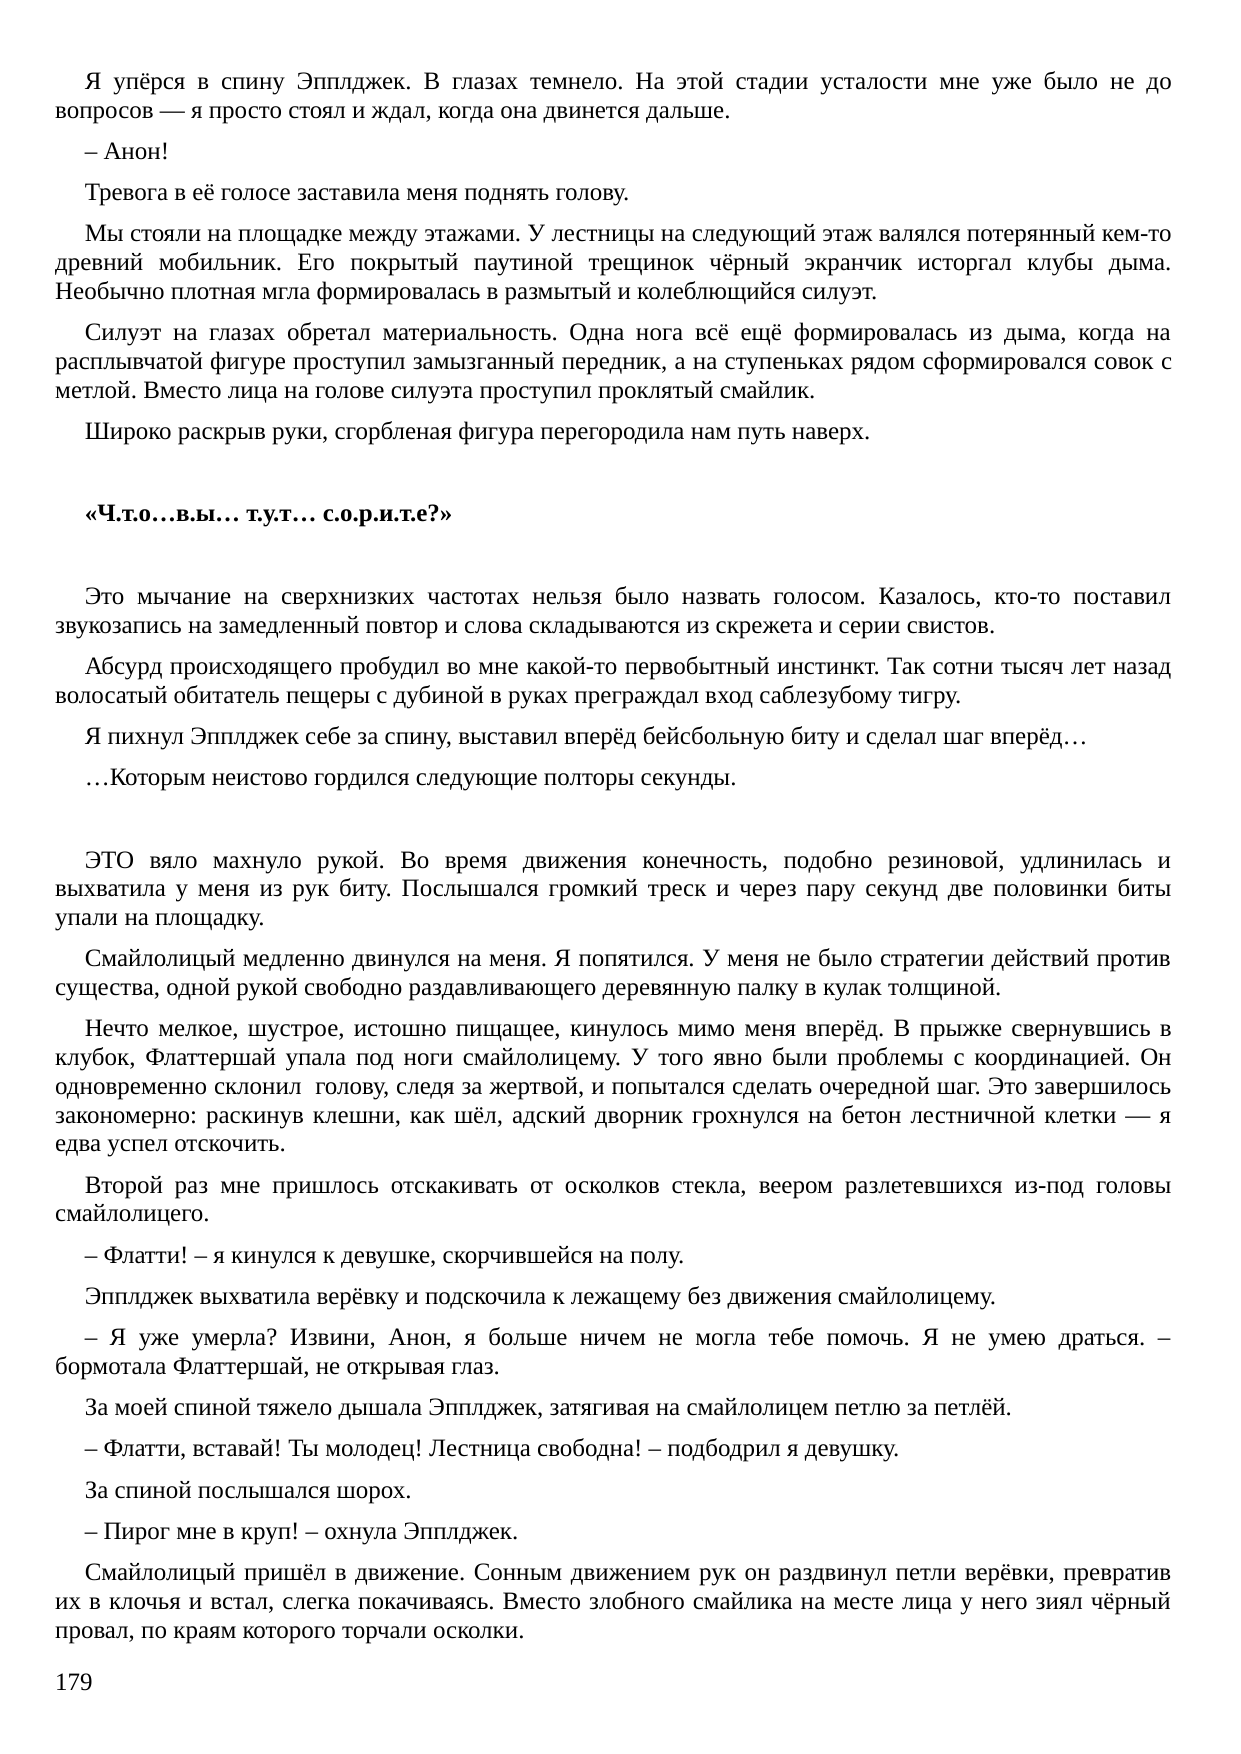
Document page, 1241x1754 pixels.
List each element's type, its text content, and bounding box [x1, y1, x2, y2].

text …Которым неистово гордился следующие полторы секунды. [55, 762, 1173, 791]
text – Флатти, вставай! Ты молодец! Лестница свободна! – подбодрил я девушку. [55, 1433, 1173, 1462]
text Тревога в её голосе заставила меня поднять голову. [55, 177, 1173, 206]
text ЭТО вяло махнуло рукой. Во время движения конечность, подобно резиновой, удлинилась и выхватила у меня из рук биту. Послышался громкий треск и через пару секунд две половинки биты упали на площадку. [55, 845, 1173, 931]
text Я упёрся в спину Эпплджек. В глазах темнело. На этой стадии усталости мне уже было не до вопросов — я просто стоял и ждал, когда она двинется дальше. [55, 66, 1173, 123]
text «Ч.т.о…в.ы… т.у.т… с.о.р.и.т.е?» [55, 498, 1173, 527]
text Абсурд происходящего пробудил во мне какой-то первобытный инстинкт. Так сотни тысяч лет назад волосатый обитатель пещеры с дубиной в руках преграждал вход саблезубому тигру. [55, 651, 1173, 708]
text Я пихнул Эпплджек себе за спину, выставил вперёд бейсбольную биту и сделал шаг вперёд… [55, 721, 1173, 750]
text Нечто мелкое, шустрое, истошно пищащее, кинулось мимо меня вперёд. В прыжке свернувшись в клубок, Флаттершай упала под ноги смайлолицему. У того явно были проблемы с координацией. Он одновременно склонил голову, следя за жертвой, и попытался сделать очередной шаг. Это завершилось закономерно: раскинув клешни, как шёл, адский дворник грохнулся на бетон лестничной клетки — я едва успел отскочить. [55, 1013, 1173, 1157]
text Силуэт на глазах обретал материальность. Одна нога всё ещё формировалась из дыма, когда на расплывчатой фигуре проступил замызганный передник, а на ступеньках рядом сформировался совок с метлой. Вместо лица на голове силуэта проступил проклятый смайлик. [55, 317, 1173, 403]
text Эпплджек выхватила верёвку и подскочила к лежащему без движения смайлолицему. [55, 1281, 1173, 1310]
text Смайлолицый медленно двинулся на меня. Я попятился. У меня не было стратегии действий против существа, одной рукой свободно раздавливающего деревянную палку в кулак толщиной. [55, 943, 1173, 1001]
text Это мычание на сверхнизких частотах нельзя было назвать голосом. Казалось, кто-то поставил звукозапись на замедленный повтор и слова складываются из скрежета и серии свистов. [55, 581, 1173, 638]
text За спиной послышался шорох. [55, 1475, 1173, 1503]
text Широко раскрыв руки, сгорбленая фигура перегородила нам путь наверх. [55, 416, 1173, 445]
text – Анон! [55, 136, 1173, 165]
text – Флатти! – я кинулся к девушке, скорчившейся на полу. [55, 1240, 1173, 1268]
text За моей спиной тяжело дышала Эпплджек, затягивая на смайлолицем петлю за петлёй. [55, 1392, 1173, 1421]
text Второй раз мне пришлось отскакивать от осколков стекла, веером разлетевшихся из-под головы смайлолицего. [55, 1170, 1173, 1227]
text Мы стояли на площадке между этажами. У лестницы на следующий этаж валялся потерянный кем-то древний мобильник. Его покрытый паутиной трещинок чёрный экранчик исторгал клубы дыма. Необычно плотная мгла формировалась в размытый и колеблющийся силуэт. [55, 218, 1173, 305]
text – Пирог мне в круп! – охнула Эпплджек. [55, 1516, 1173, 1545]
text Смайлолицый пришёл в движение. Сонным движением рук он раздвинул петли верёвки, превратив их в клочья и встал, слегка покачиваясь. Вместо злобного смайлика на месте лица у него зиял чёрный провал, по краям которого торчали осколки. [55, 1557, 1173, 1643]
text – Я уже умерла? Извини, Анон, я больше ничем не могла тебе помочь. Я не умею драться. – бормотала Флаттершай, не открывая глаз. [55, 1322, 1173, 1380]
